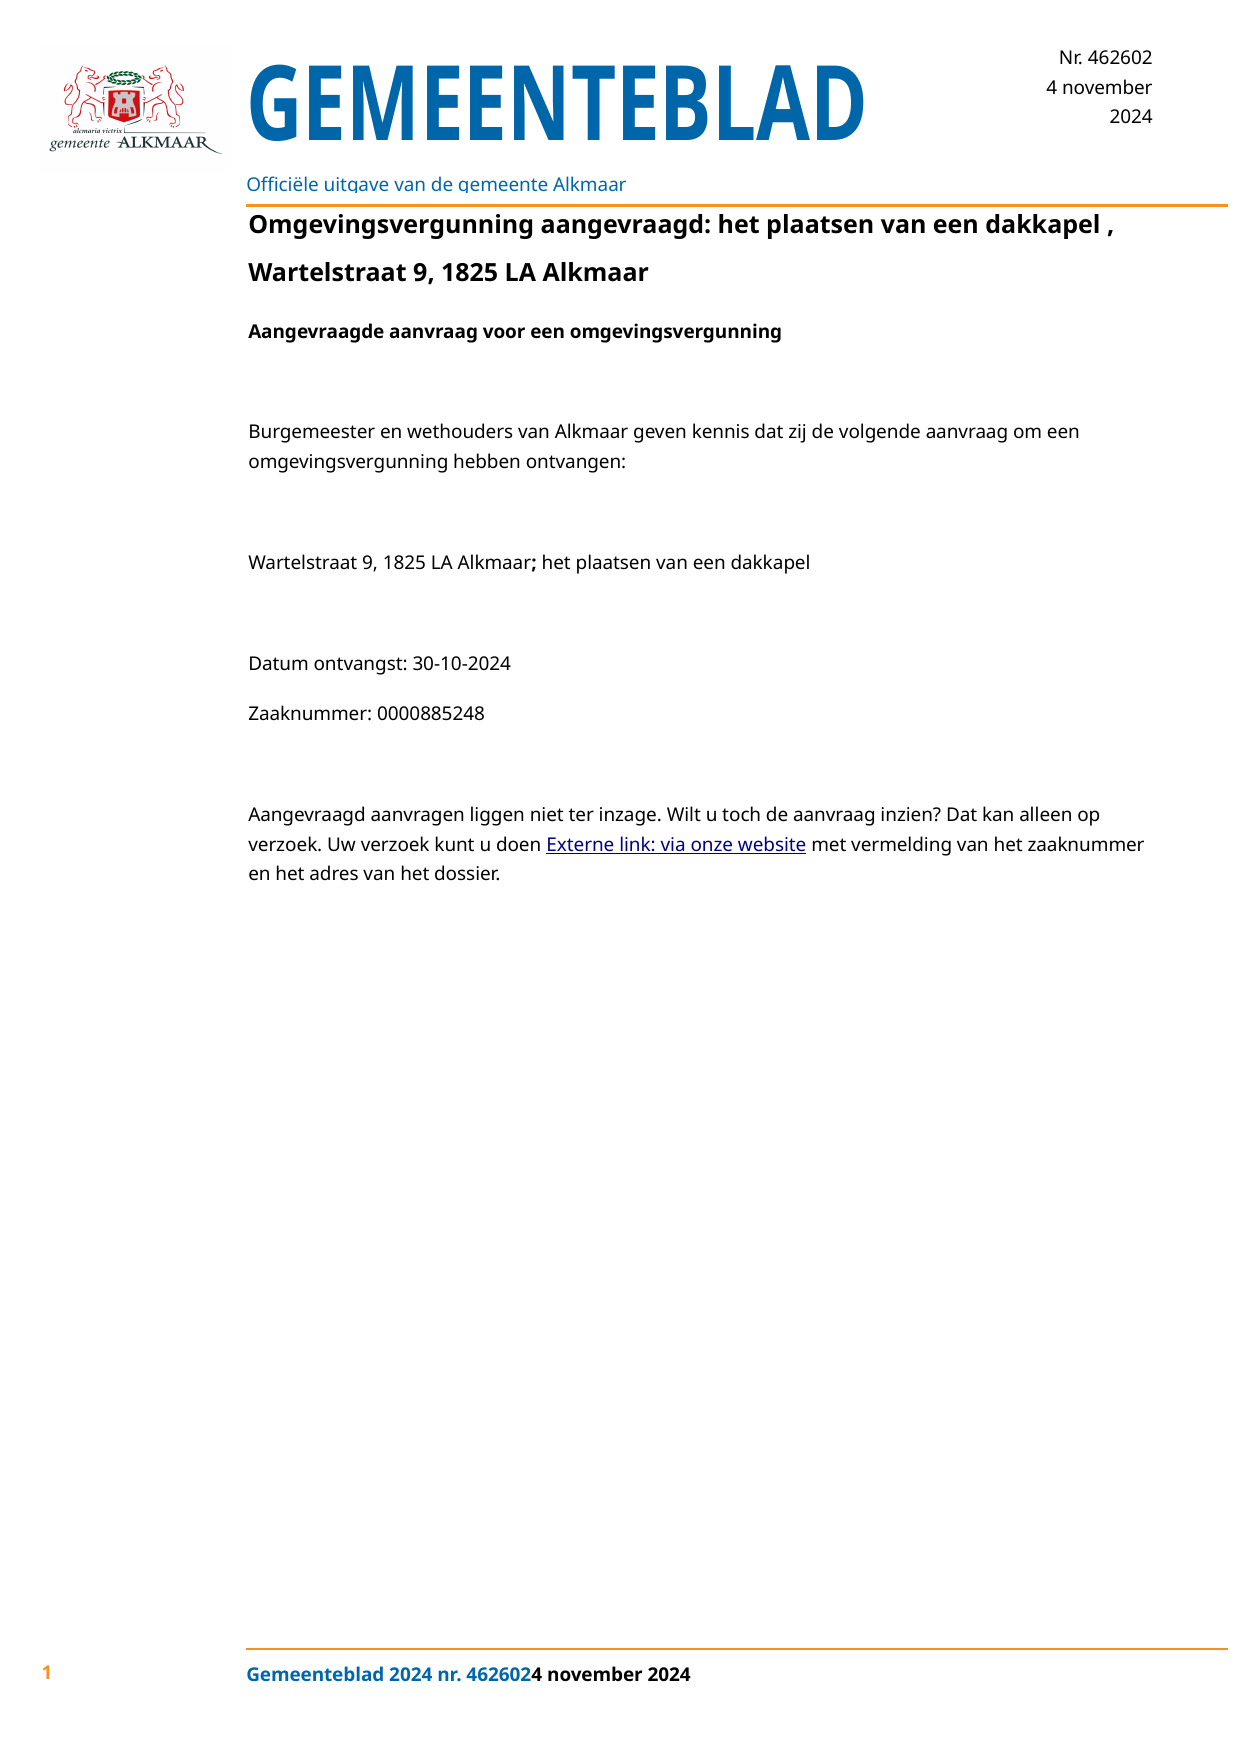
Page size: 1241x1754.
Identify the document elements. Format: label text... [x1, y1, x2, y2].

text Wartelstraat 9, 1825 LA Alkmaar; het plaatsen van een dakkapel [248, 549, 1152, 575]
text Omgevingsvergunning aangevraagd: het plaatsen van een dakkapel , Wartelstraat 9, 1825 LA Alkmaar [248, 207, 1152, 288]
text Aangevraagd aanvragen liggen niet ter inzage. Wilt u toch de aanvraag inzien? Dat kan alleen op verzoek. Uw verzoek kunt u doen Externe link: via onze website met vermelding van het zaaknummer en het adres van het dossier. [248, 801, 1152, 886]
text Datum ontvangst: 30-10-2024 [248, 650, 1152, 676]
text Aangevraagde aanvraag voor een omgevingsvergunning [248, 318, 1152, 344]
text Burgemeester en wethouders van Alkmaar geven kennis dat zij de volgende aanvraag om een omgevingsvergunning hebben ontvangen: [248, 419, 1152, 474]
text Zaaknummer: 0000885248 [248, 700, 1152, 726]
picture [41, 47, 231, 172]
